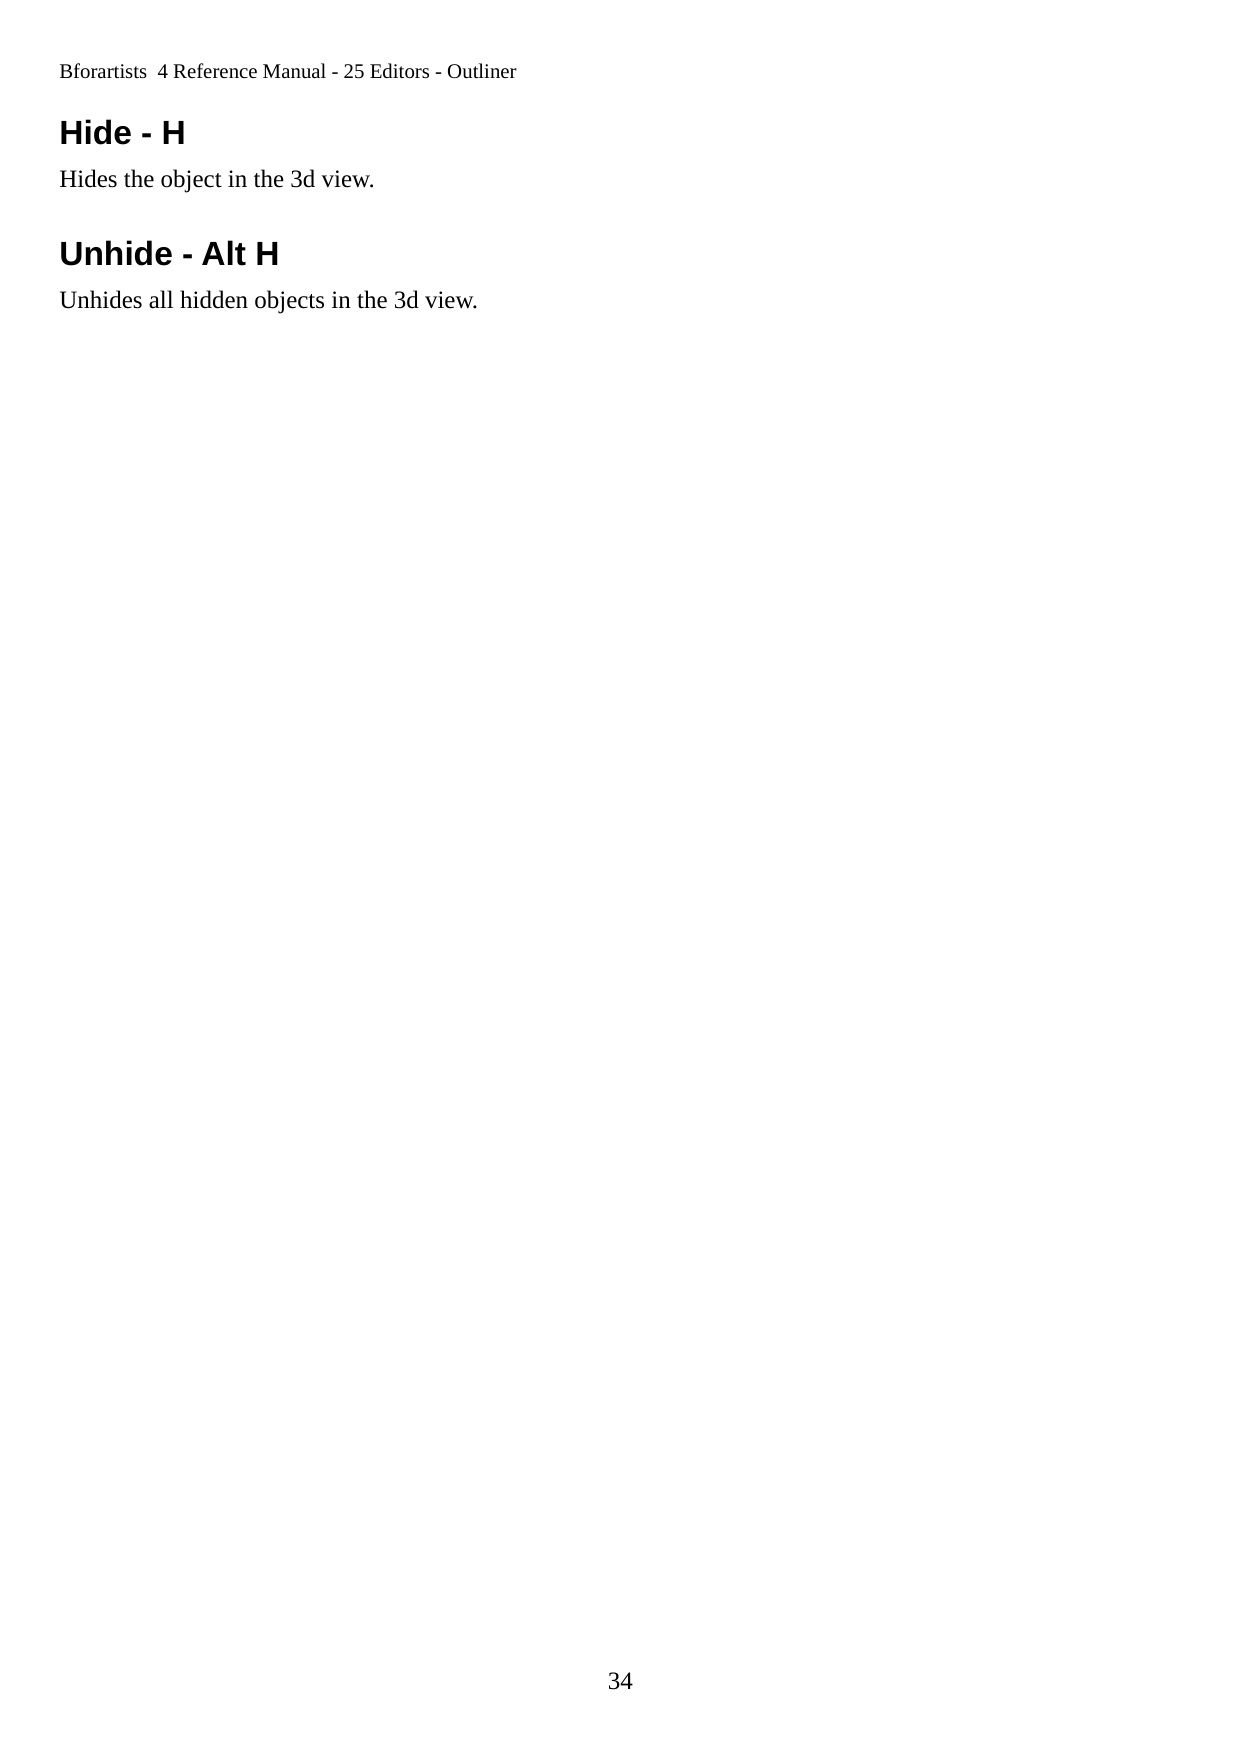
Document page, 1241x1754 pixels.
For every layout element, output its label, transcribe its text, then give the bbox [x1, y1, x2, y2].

subtitle Hide - H [59, 113, 1181, 151]
subtitle Unhide - Alt H [59, 234, 1181, 272]
text Hides the object in the 3d view. [59, 164, 1181, 192]
text Unhides all hidden objects in the 3d view. [59, 285, 1181, 313]
